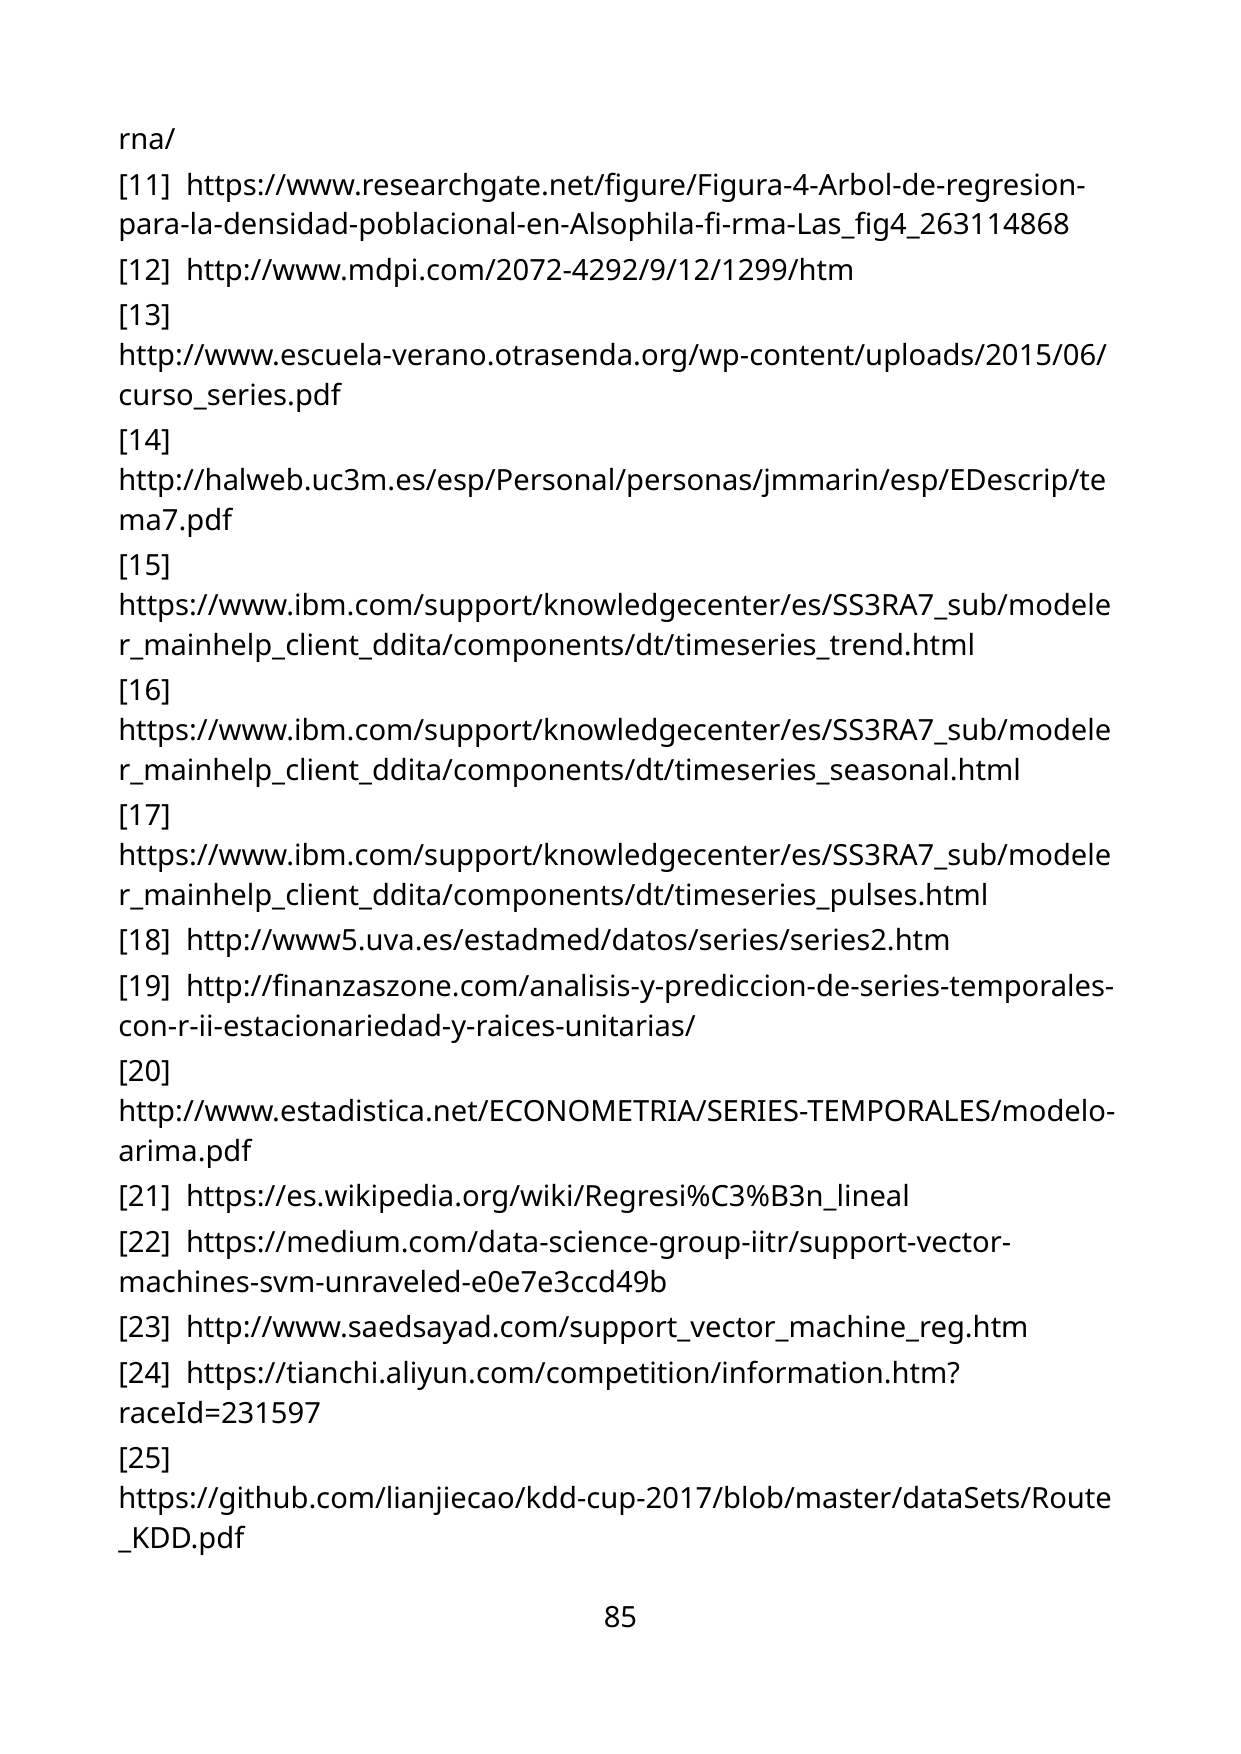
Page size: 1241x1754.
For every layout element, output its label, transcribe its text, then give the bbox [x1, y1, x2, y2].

text [12] http://www.mdpi.com/2072-4292/9/12/1299/htm [118, 249, 1122, 289]
text [22] https://medium.com/data-science-group-iitr/support-vector-machines-svm-unraveled-e0e7e3ccd49b [118, 1221, 1122, 1301]
text [13] http://www.escuela-verano.otrasenda.org/wp-content/uploads/2015/06/curso_series.pdf [118, 295, 1122, 414]
text [11] https://www.researchgate.net/figure/Figura-4-Arbol-de-regresion-para-la-densidad-poblacional-en-Alsophila-fi-rma-Las_fig4_263114868 [118, 164, 1122, 243]
text [16] https://www.ibm.com/support/knowledgecenter/es/SS3RA7_sub/modeler_mainhelp_client_ddita/components/dt/timeseries_seasonal.html [118, 670, 1122, 789]
text [20] http://www.estadistica.net/ECONOMETRIA/SERIES-TEMPORALES/modelo-arima.pdf [118, 1051, 1122, 1170]
text [19] http://finanzaszone.com/analisis-y-prediccion-de-series-temporales-con-r-ii-estacionariedad-y-raices-unitarias/ [118, 965, 1122, 1045]
text [21] https://es.wikipedia.org/wiki/Regresi%C3%B3n_lineal [118, 1176, 1122, 1215]
text [24] https://tianchi.aliyun.com/competition/information.htm?raceId=231597 [118, 1352, 1122, 1432]
text [25] https://github.com/lianjiecao/kdd-cup-2017/blob/master/dataSets/Route_KDD.pdf [118, 1437, 1122, 1557]
text [17] https://www.ibm.com/support/knowledgecenter/es/SS3RA7_sub/modeler_mainhelp_client_ddita/components/dt/timeseries_pulses.html [118, 795, 1122, 914]
text rna/ [118, 118, 1122, 158]
text [14] http://halweb.uc3m.es/esp/Personal/personas/jmmarin/esp/EDescrip/tema7.pdf [118, 420, 1122, 539]
text [18] http://www5.uva.es/estadmed/datos/series/series2.htm [118, 920, 1122, 959]
text [23] http://www.saedsayad.com/support_vector_machine_reg.htm [118, 1307, 1122, 1346]
text [15] https://www.ibm.com/support/knowledgecenter/es/SS3RA7_sub/modeler_mainhelp_client_ddita/components/dt/timeseries_trend.html [118, 545, 1122, 664]
